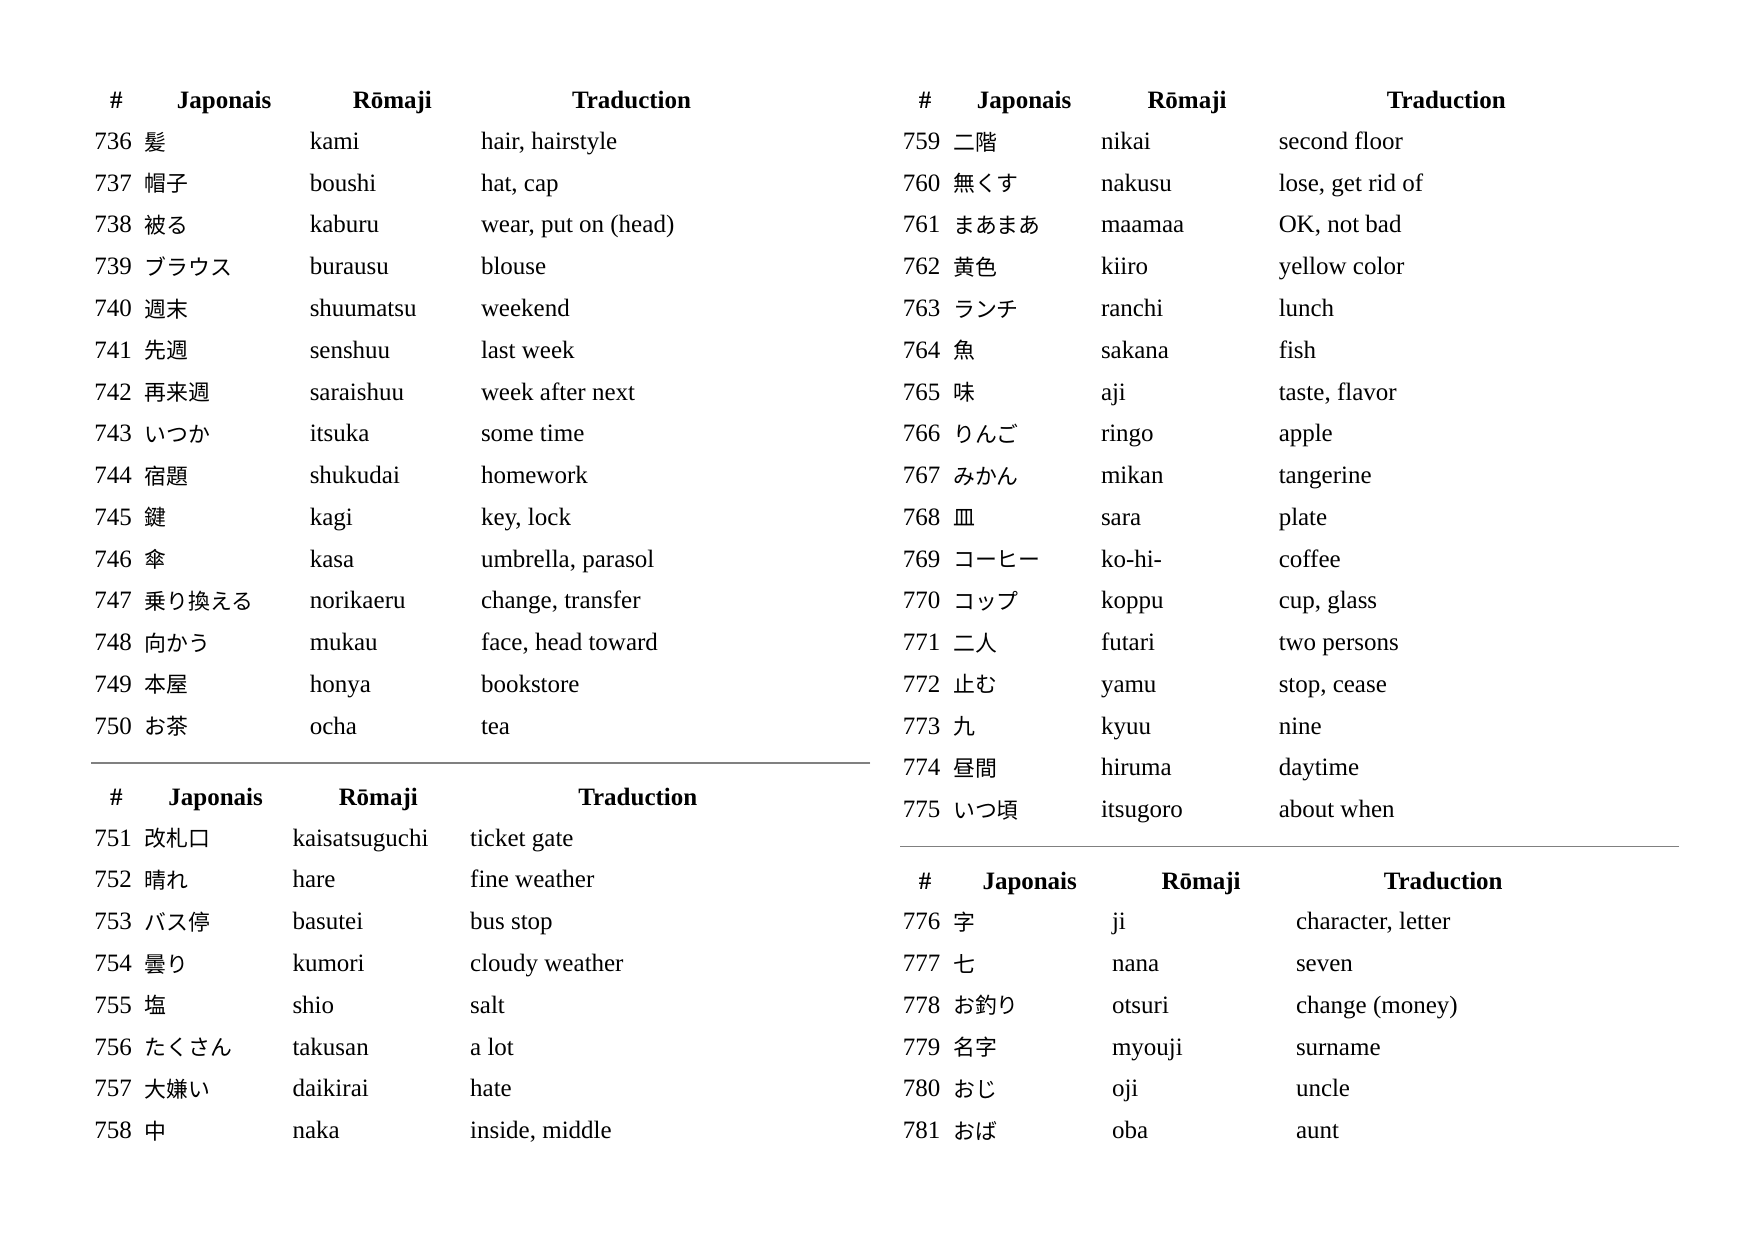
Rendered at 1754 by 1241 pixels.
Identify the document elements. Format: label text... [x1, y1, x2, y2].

table_cell 758 [91, 1111, 141, 1153]
table_cell a lot [467, 1027, 808, 1069]
table_cell second floor [1276, 122, 1617, 163]
table_cell 745 [91, 498, 141, 539]
table_cell oji [1109, 1069, 1293, 1111]
table_cell burausu [307, 247, 478, 289]
table_cell コップ [950, 581, 1098, 623]
table_cell 塩 [141, 986, 289, 1027]
table_cell week after next [478, 372, 784, 414]
table_cell wear, put on (head) [478, 205, 784, 247]
table_cell 晴れ [141, 860, 289, 902]
table_cell boushi [307, 163, 478, 205]
table_header # [900, 83, 950, 122]
table_cell about when [1276, 790, 1617, 832]
table_cell plate [1276, 498, 1617, 539]
table_cell mukau [307, 623, 478, 664]
table_cell 762 [900, 247, 950, 289]
table_cell norikaeru [307, 581, 478, 623]
table_cell bookstore [478, 665, 784, 706]
table_cell バス停 [141, 902, 289, 944]
table_cell mikan [1098, 456, 1276, 497]
table_header Rōmaji [1098, 83, 1276, 122]
table_cell みかん [950, 456, 1098, 497]
table_cell いつか [141, 414, 307, 456]
table_cell 756 [91, 1027, 141, 1069]
table_cell futari [1098, 623, 1276, 664]
table_cell まあまあ [950, 205, 1098, 247]
table_cell senshuu [307, 330, 478, 372]
table_cell 傘 [141, 539, 307, 581]
table_cell 曇り [141, 944, 289, 986]
table_cell kaisatsuguchi [289, 819, 467, 860]
table_cell myouji [1109, 1027, 1293, 1069]
table_cell kagi [307, 498, 478, 539]
table_cell 向かう [141, 623, 307, 664]
table_cell お茶 [141, 706, 307, 748]
table_cell 無くす [950, 163, 1098, 205]
table_cell shukudai [307, 456, 478, 497]
table_cell 763 [900, 289, 950, 330]
table_header Japonais [141, 780, 289, 818]
table_cell 名字 [950, 1027, 1109, 1069]
table_cell stop, cease [1276, 665, 1617, 706]
table_cell 774 [900, 748, 950, 790]
table_cell weekend [478, 289, 784, 330]
table_cell saraishuu [307, 372, 478, 414]
table_cell 味 [950, 372, 1098, 414]
table_cell 乗り換える [141, 581, 307, 623]
table_cell たくさん [141, 1027, 289, 1069]
table_cell oba [1109, 1111, 1293, 1153]
table_cell 黄色 [950, 247, 1098, 289]
table_cell nine [1276, 706, 1617, 748]
table_cell ランチ [950, 289, 1098, 330]
table_cell りんご [950, 414, 1098, 456]
table_header Japonais [950, 863, 1109, 902]
table_cell yamu [1098, 665, 1276, 706]
table_cell 749 [91, 665, 141, 706]
table_cell naka [289, 1111, 467, 1153]
table_cell shio [289, 986, 467, 1027]
table_cell 742 [91, 372, 141, 414]
table_cell 先週 [141, 330, 307, 372]
table_cell 736 [91, 122, 141, 163]
table_cell nikai [1098, 122, 1276, 163]
table_cell hair, hairstyle [478, 122, 784, 163]
table_cell face, head toward [478, 623, 784, 664]
table_cell おじ [950, 1069, 1109, 1111]
table_cell 778 [900, 986, 950, 1027]
table_cell itsugoro [1098, 790, 1276, 832]
table_cell change (money) [1293, 986, 1593, 1027]
table_cell 七 [950, 944, 1109, 986]
table_cell 776 [900, 902, 950, 944]
table_cell hiruma [1098, 748, 1276, 790]
table_cell 鍵 [141, 498, 307, 539]
table_cell sakana [1098, 330, 1276, 372]
table_header Traduction [478, 83, 784, 122]
table_cell 748 [91, 623, 141, 664]
table_cell cloudy weather [467, 944, 808, 986]
table_cell taste, flavor [1276, 372, 1617, 414]
table_cell 被る [141, 205, 307, 247]
table_cell aji [1098, 372, 1276, 414]
table_cell kumori [289, 944, 467, 986]
table_cell takusan [289, 1027, 467, 1069]
table_cell 770 [900, 581, 950, 623]
table_cell character, letter [1293, 902, 1593, 944]
table_cell 753 [91, 902, 141, 944]
table_cell 755 [91, 986, 141, 1027]
table_cell some time [478, 414, 784, 456]
table_cell 字 [950, 902, 1109, 944]
table_cell yellow color [1276, 247, 1617, 289]
table_cell kami [307, 122, 478, 163]
table_cell apple [1276, 414, 1617, 456]
table_cell 768 [900, 498, 950, 539]
table_cell inside, middle [467, 1111, 808, 1153]
table_cell 本屋 [141, 665, 307, 706]
table_cell 780 [900, 1069, 950, 1111]
table_header # [91, 83, 141, 122]
table_cell 775 [900, 790, 950, 832]
table_cell 再来週 [141, 372, 307, 414]
table_header Japonais [141, 83, 307, 122]
table_cell hare [289, 860, 467, 902]
table_cell 738 [91, 205, 141, 247]
table_cell cup, glass [1276, 581, 1617, 623]
table_cell 761 [900, 205, 950, 247]
table_cell surname [1293, 1027, 1593, 1069]
table_cell 759 [900, 122, 950, 163]
table_cell shuumatsu [307, 289, 478, 330]
table_cell maamaa [1098, 205, 1276, 247]
table_header Traduction [1293, 863, 1593, 902]
table_cell ranchi [1098, 289, 1276, 330]
table_cell lose, get rid of [1276, 163, 1617, 205]
table_cell 九 [950, 706, 1098, 748]
table_cell 宿題 [141, 456, 307, 497]
table_cell ringo [1098, 414, 1276, 456]
table_cell two persons [1276, 623, 1617, 664]
table_cell tangerine [1276, 456, 1617, 497]
table_cell hate [467, 1069, 808, 1111]
table_cell key, lock [478, 498, 784, 539]
table_cell 743 [91, 414, 141, 456]
table_cell aunt [1293, 1111, 1593, 1153]
table_cell 777 [900, 944, 950, 986]
table_cell 751 [91, 819, 141, 860]
table_cell 779 [900, 1027, 950, 1069]
table_cell honya [307, 665, 478, 706]
table_header Traduction [467, 780, 808, 818]
table_cell いつ頃 [950, 790, 1098, 832]
table_cell 週末 [141, 289, 307, 330]
table_cell lunch [1276, 289, 1617, 330]
table_cell 764 [900, 330, 950, 372]
table_cell 皿 [950, 498, 1098, 539]
table_cell 747 [91, 581, 141, 623]
table_cell 昼間 [950, 748, 1098, 790]
table_cell 止む [950, 665, 1098, 706]
table_cell 二階 [950, 122, 1098, 163]
table_header # [91, 780, 141, 818]
table_cell daikirai [289, 1069, 467, 1111]
table_cell お釣り [950, 986, 1109, 1027]
table_cell 二人 [950, 623, 1098, 664]
table_cell umbrella, parasol [478, 539, 784, 581]
table_cell fish [1276, 330, 1617, 372]
table_cell 魚 [950, 330, 1098, 372]
table_cell change, transfer [478, 581, 784, 623]
table_cell おば [950, 1111, 1109, 1153]
table_cell 741 [91, 330, 141, 372]
table_cell 754 [91, 944, 141, 986]
table_cell 767 [900, 456, 950, 497]
table_cell seven [1293, 944, 1593, 986]
table_cell last week [478, 330, 784, 372]
table_cell kyuu [1098, 706, 1276, 748]
table_cell sara [1098, 498, 1276, 539]
table_cell hat, cap [478, 163, 784, 205]
table_header Rōmaji [307, 83, 478, 122]
table_cell 771 [900, 623, 950, 664]
table_cell nakusu [1098, 163, 1276, 205]
table_cell コーヒー [950, 539, 1098, 581]
table_cell nana [1109, 944, 1293, 986]
table_header Traduction [1276, 83, 1617, 122]
table_cell salt [467, 986, 808, 1027]
table_cell homework [478, 456, 784, 497]
table_cell otsuri [1109, 986, 1293, 1027]
table_header Rōmaji [289, 780, 467, 818]
table_cell 大嫌い [141, 1069, 289, 1111]
table_cell 744 [91, 456, 141, 497]
table_cell kasa [307, 539, 478, 581]
table_cell basutei [289, 902, 467, 944]
table_cell 750 [91, 706, 141, 748]
table_cell 766 [900, 414, 950, 456]
table_cell 772 [900, 665, 950, 706]
table_cell koppu [1098, 581, 1276, 623]
table_cell 760 [900, 163, 950, 205]
table_cell 781 [900, 1111, 950, 1153]
table_cell 740 [91, 289, 141, 330]
table_cell 737 [91, 163, 141, 205]
table_cell 752 [91, 860, 141, 902]
table_header Japonais [950, 83, 1098, 122]
table_cell 739 [91, 247, 141, 289]
table_header # [900, 863, 950, 902]
table_cell 746 [91, 539, 141, 581]
table_cell kaburu [307, 205, 478, 247]
table_cell 中 [141, 1111, 289, 1153]
table_cell bus stop [467, 902, 808, 944]
table_header Rōmaji [1109, 863, 1293, 902]
table_cell 769 [900, 539, 950, 581]
table_cell 改札口 [141, 819, 289, 860]
table_cell 髪 [141, 122, 307, 163]
table_cell itsuka [307, 414, 478, 456]
table_cell uncle [1293, 1069, 1593, 1111]
table_cell kiiro [1098, 247, 1276, 289]
table_cell 765 [900, 372, 950, 414]
table_cell 773 [900, 706, 950, 748]
table_cell ocha [307, 706, 478, 748]
table_cell OK, not bad [1276, 205, 1617, 247]
table_cell tea [478, 706, 784, 748]
table_cell 757 [91, 1069, 141, 1111]
table_cell fine weather [467, 860, 808, 902]
table_cell daytime [1276, 748, 1617, 790]
table_cell ko-hi- [1098, 539, 1276, 581]
table_cell ji [1109, 902, 1293, 944]
table_cell ブラウス [141, 247, 307, 289]
table_cell blouse [478, 247, 784, 289]
table_cell coffee [1276, 539, 1617, 581]
table_cell ticket gate [467, 819, 808, 860]
table_cell 帽子 [141, 163, 307, 205]
